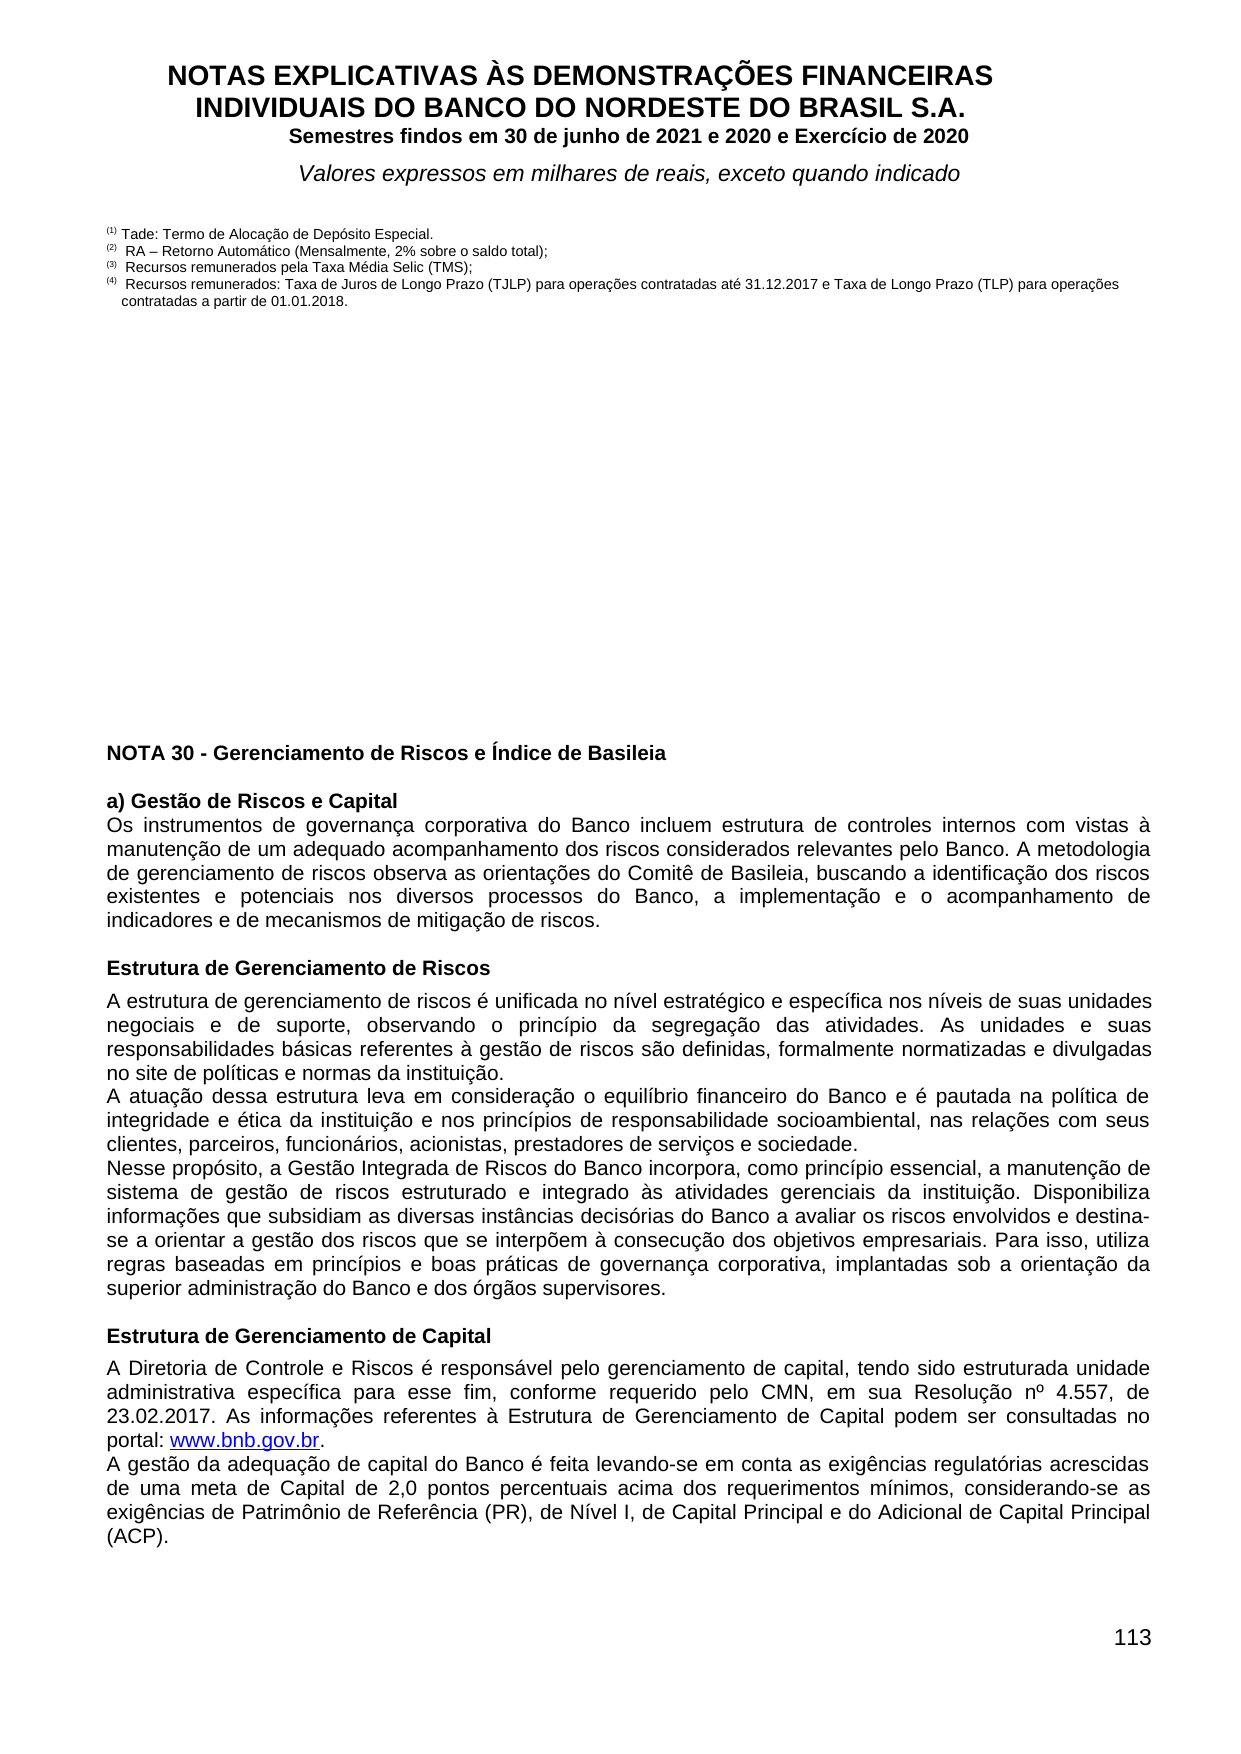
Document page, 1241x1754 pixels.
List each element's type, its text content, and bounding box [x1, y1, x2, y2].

list Recursos remunerados pela Taxa Média Selic (TMS); [106, 259, 1172, 276]
text a) Gestão de Riscos e Capital [106, 788, 1152, 812]
text Nesse propósito, a Gestão Integrada de Riscos do Banco incorpora, como princípio essencial, a manutenção de sistema de gestão de riscos estruturado e integrado às atividades gerenciais da instituição. Disponibiliza informações que subsidiam as diversas instâncias decisórias do Banco a avaliar os riscos envolvidos e destina-se a orientar a gestão dos riscos que se interpõem à consecução dos objetivos empresariais. Para isso, utiliza regras baseadas em princípios e boas práticas de governança corporativa, implantadas sob a orientação da superior administração do Banco e dos órgãos supervisores. [106, 1156, 1152, 1300]
text Os instrumentos de governança corporativa do Banco incluem estrutura de controles internos com vistas à manutenção de um adequado acompanhamento dos riscos considerados relevantes pelo Banco. A metodologia de gerenciamento de riscos observa as orientações do Comitê de Basileia, buscando a identificação dos riscos existentes e potenciais nos diversos processos do Banco, a implementação e o acompanhamento de indicadores e de mecanismos de mitigação de riscos. [106, 812, 1152, 932]
text A Diretoria de Controle e Riscos é responsável pelo gerenciamento de capital, tendo sido estruturada unidade administrativa específica para esse fim, conforme requerido pelo CMN, em sua Resolução nº 4.557, de 23.02.2017. As informações referentes à Estrutura de Gerenciamento de Capital podem ser consultadas no portal: www.bnb.gov.br. [106, 1356, 1152, 1452]
text A gestão da adequação de capital do Banco é feita levando-se em conta as exigências regulatórias acrescidas de uma meta de Capital de 2,0 pontos percentuais acima dos requerimentos mínimos, considerando-se as exigências de Patrimônio de Referência (PR), de Nível I, de Capital Principal e do Adicional de Capital Principal (ACP). [106, 1452, 1152, 1548]
text A atuação dessa estrutura leva em consideração o equilíbrio financeiro do Banco e é pautada na política de integridade e ética da instituição e nos princípios de responsabilidade socioambiental, nas relações com seus clientes, parceiros, funcionários, acionistas, prestadores de serviços e sociedade. [106, 1084, 1152, 1156]
text Estrutura de Gerenciamento de Riscos [106, 956, 1153, 980]
text Estrutura de Gerenciamento de Capital [106, 1324, 1153, 1348]
subtitle NOTA 30 - Gerenciamento de Riscos e Índice de Basileia [106, 741, 1152, 764]
list RA – Retorno Automático (Mensalmente, 2% sobre o saldo total); [106, 242, 1172, 259]
list Tade: Termo de Alocação de Depósito Especial. [106, 226, 1172, 242]
list Recursos remunerados: Taxa de Juros de Longo Prazo (TJLP) para operações contratadas até 31.12.2017 e Taxa de Longo Prazo (TLP) para operações contratadas a partir de 01.01.2018. [106, 276, 1172, 309]
text A estrutura de gerenciamento de riscos é unificada no nível estratégico e específica nos níveis de suas unidades negociais e de suporte, observando o princípio da segregação das atividades. As unidades e suas responsabilidades básicas referentes à gestão de riscos são definidas, formalmente normatizadas e divulgadas no site de políticas e normas da instituição. [106, 988, 1153, 1084]
